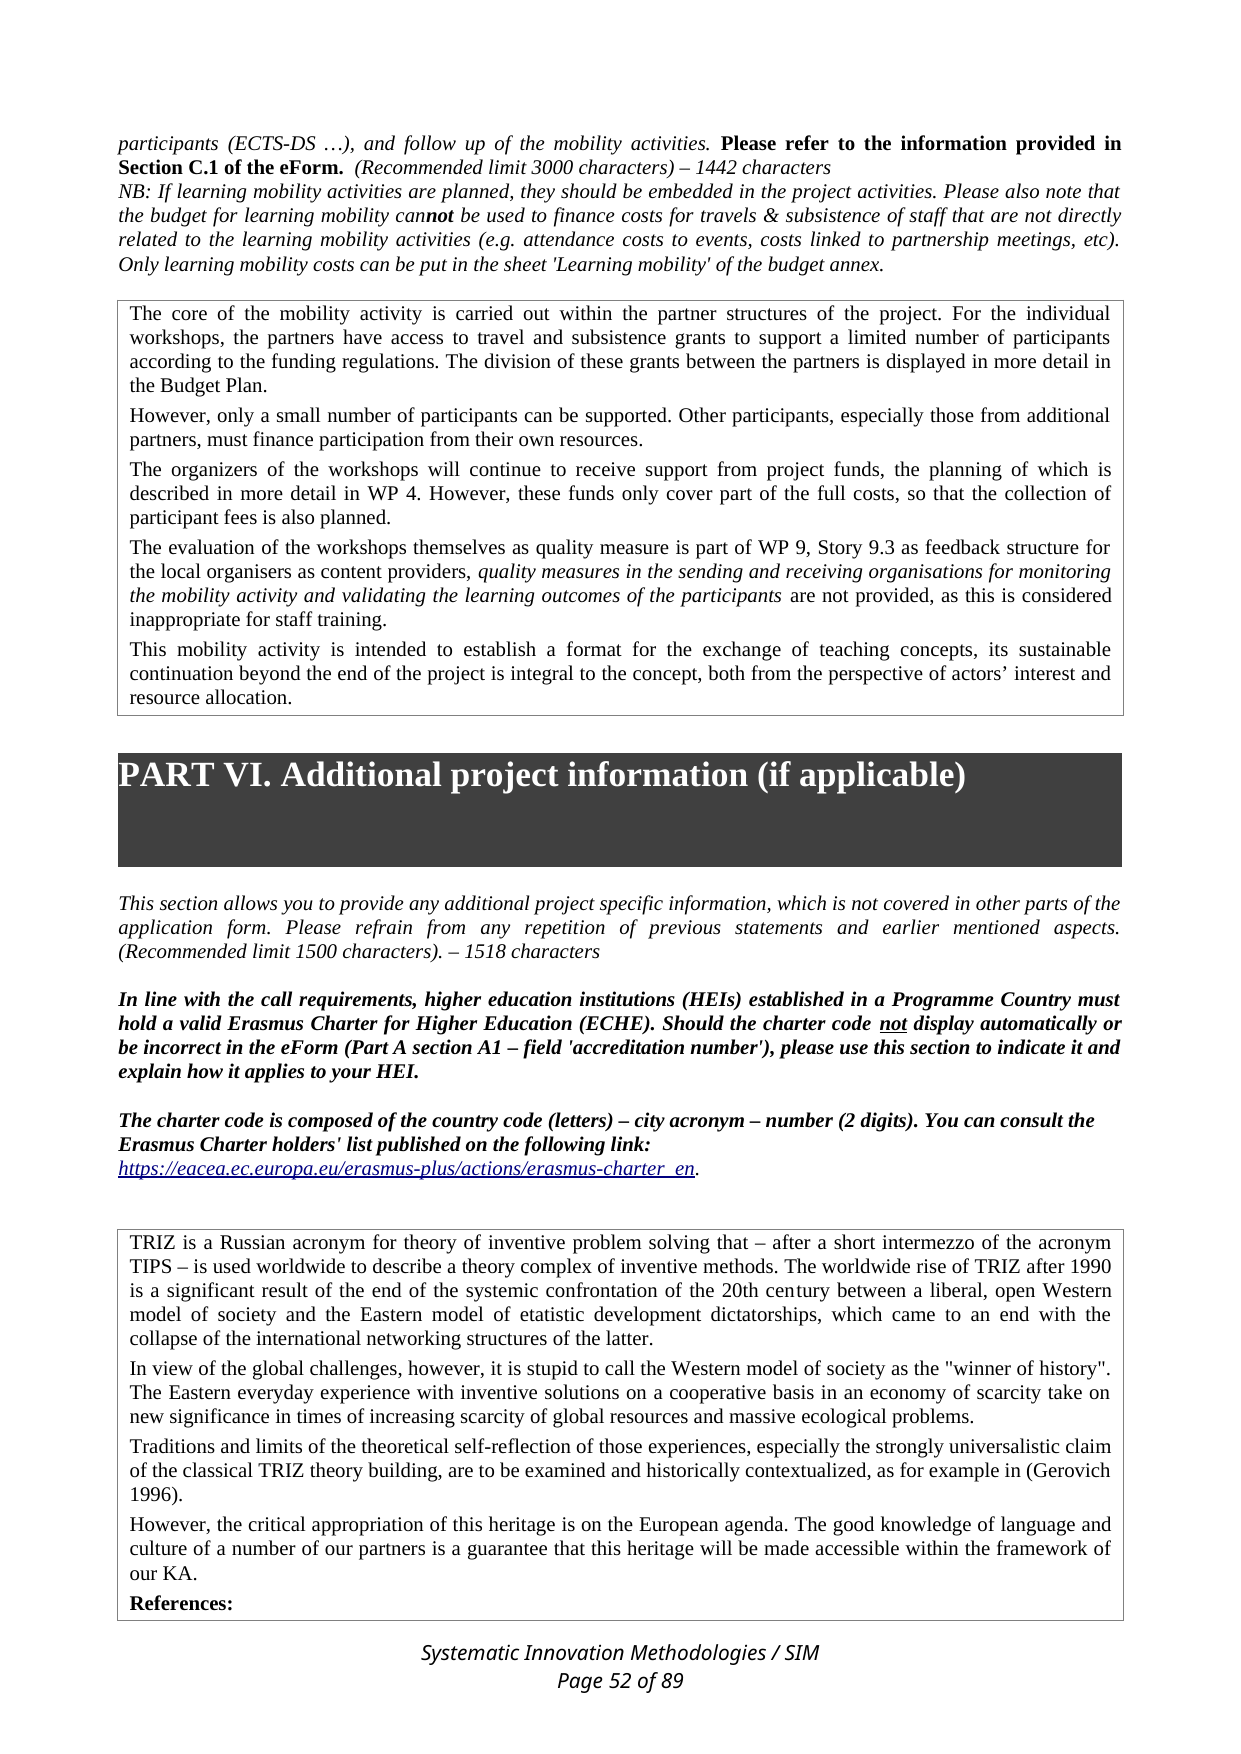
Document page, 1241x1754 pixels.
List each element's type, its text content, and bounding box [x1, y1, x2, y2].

table_header TRIZ is a Russian acronym for theory of inventive problem solving that – after a short intermezzo of the acronym TIPS – is used worldwide to describe a theory complex of inventive methods. The worldwide rise of TRIZ after 1990 is a significant result of the end of the systemic confrontation of the 20th cen­tury between a liberal, open Western model of society and the Eastern model of etatistic development dictatorships, which came to an end with the collapse of the international networking structures of the latter. In view of the global challenges, however, it is stupid to call the Western model of society as the "winner of history". The Eastern everyday experience with inventive solutions on a cooperative basis in an economy of scarcity take on new significance in times of increasing scarcity of global resources and massive ecological problems. Traditions and limits of the theoretical self-reflection of those experiences, especially the strongly universalistic claim of the classical TRIZ theory building, are to be examined and historically contextualized, as for example in (Gerovich 1996). However, the critical appropriation of this heritage is on the European agenda. The good knowledge of language and culture of a number of our partners is a guarantee that this heritage will be made accessible within the framework of our KA. References: [118, 1230, 1123, 1620]
text NB: If learning mobility activities are planned, they should be embedded in the project activities. Please also note that the budget for learning mobility cannot be used to finance costs for travels & subsistence of staff that are not directly related to the learning mobility activities (e.g. attendance costs to events, costs linked to partnership meetings, etc). Only learning mobility costs can be put in the sheet 'Learning mobility' of the budget annex. [118, 179, 1122, 276]
subtitle PART VI. Additional project information (if applicable) [118, 753, 1122, 794]
text The charter code is composed of the country code (letters) – city acronym – number (2 digits). You can consult the Erasmus Charter holders' list published on the following link: https://eacea.ec.europa.eu/erasmus-plus/actions/erasmus-charter_en. [118, 1107, 1122, 1180]
text This section allows you to provide any additional project specific information, which is not covered in other parts of the application form. Please refrain from any repetition of previous statements and earlier mentioned aspects. (Recommended limit 1500 characters). – 1518 characters [118, 891, 1122, 963]
table_header The core of the mobility activity is carried out within the partner structures of the project. For the individual workshops, the partners have access to travel and subsistence grants to support a limited number of participants according to the funding regulations. The division of these grants between the partners is displayed in more detail in the Budget Plan. However, only a small number of participants can be supported. Other participants, especially those from additional partners, must finance participation from their own resources. The organizers of the workshops will continue to receive support from project funds, the planning of which is described in more detail in WP 4. However, these funds only cover part of the full costs, so that the collection of participant fees is also planned. The evaluation of the workshops themselves as quality measure is part of WP 9, Story 9.3 as feedback structure for the local organisers as content providers, quality measures in the sending and receiving organisations for monitoring the mobility activity and validating the learning outcomes of the participants are not provided, as this is considered inappropriate for staff training. This mobility activity is intended to establish a format for the exchange of teaching concepts, its sustainable continuation beyond the end of the project is integral to the concept, both from the perspective of actors’ interest and resource allocation. [118, 301, 1123, 715]
text participants (ECTS-DS …), and follow up of the mobility activities. Please refer to the information provided in Section C.1 of the eForm. (Recommended limit 3000 characters) – 1442 characters [118, 131, 1122, 179]
text In line with the call requirements, higher education institutions (HEIs) established in a Programme Country must hold a valid Erasmus Charter for Higher Education (ECHE). Should the charter code not display automatically or be incorrect in the eForm (Part A section A1 – field 'accreditation number'), please use this section to indicate it and explain how it applies to your HEI. [118, 987, 1122, 1083]
